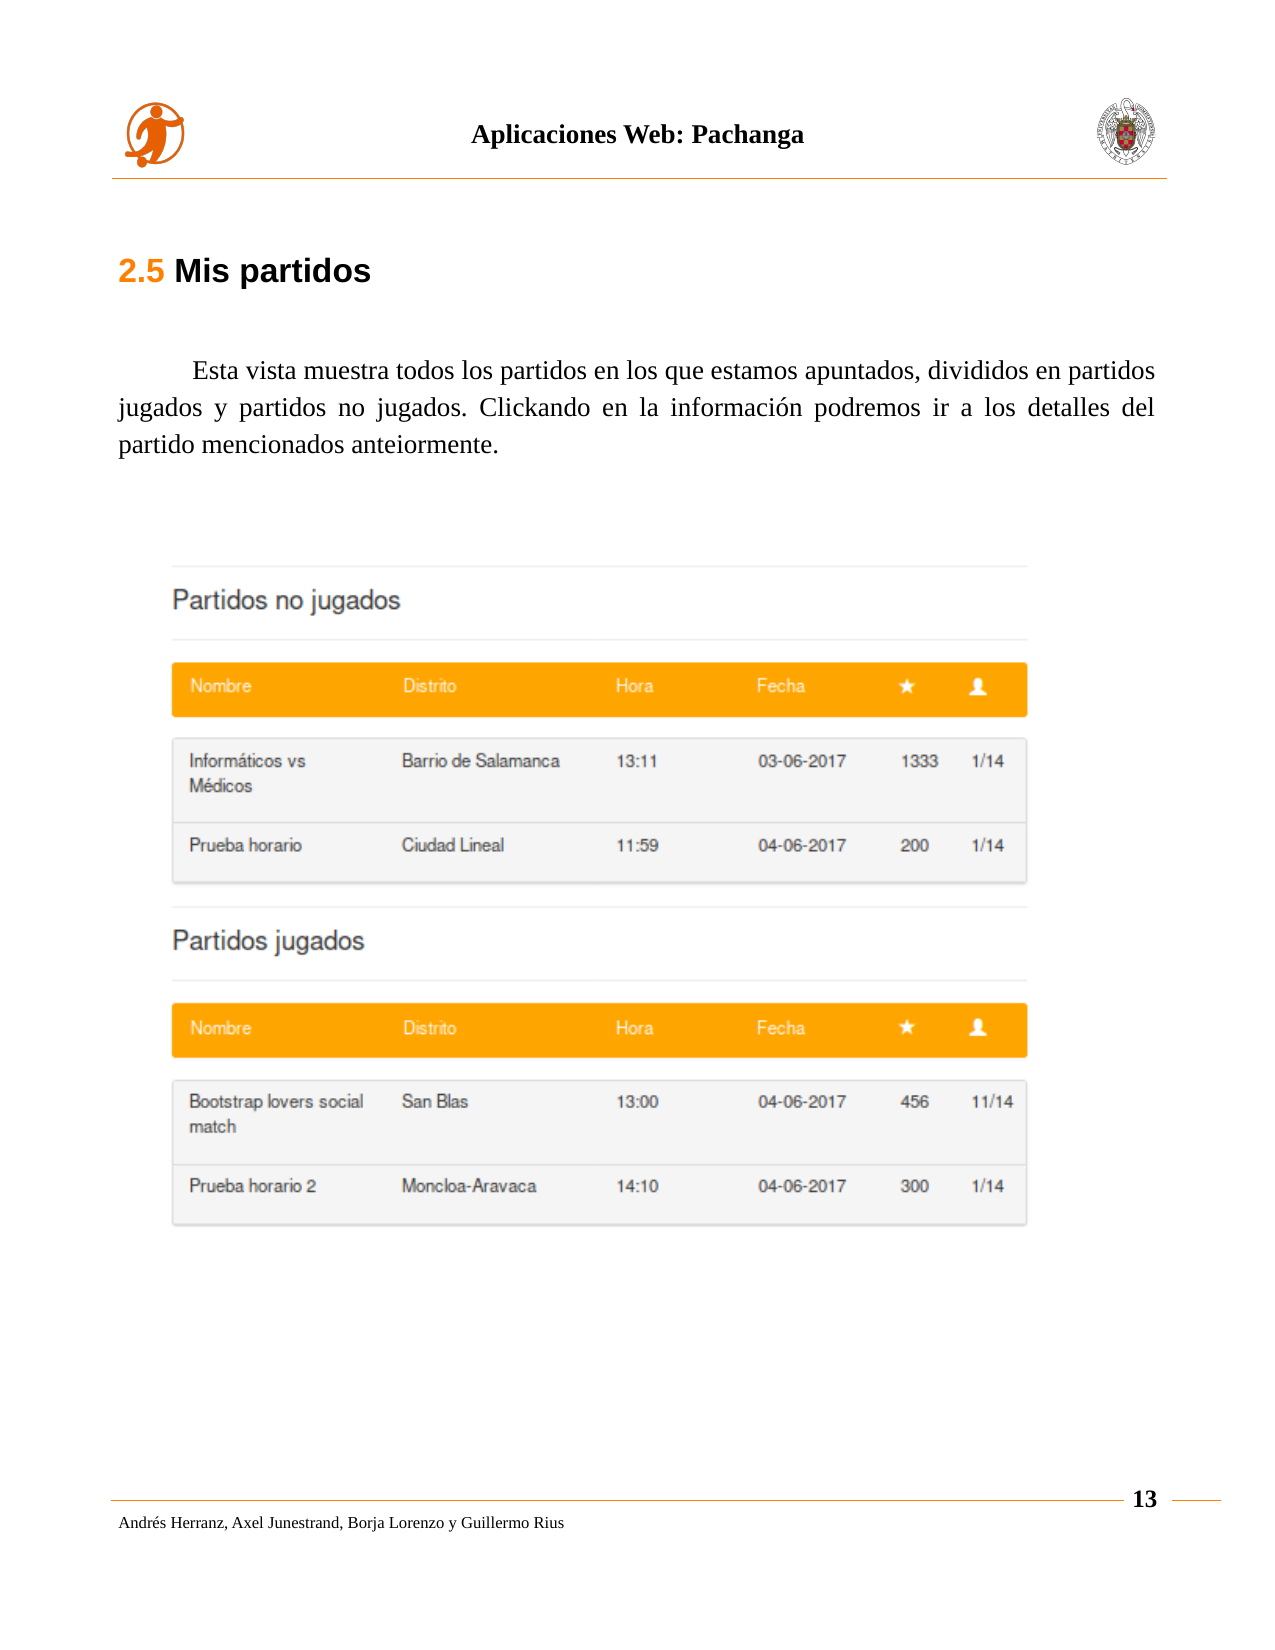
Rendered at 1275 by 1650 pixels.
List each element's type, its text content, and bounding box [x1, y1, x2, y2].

picture [118, 94, 188, 178]
subtitle 2.5 Mis partidos [118, 251, 1157, 289]
picture [155, 533, 1037, 1244]
text Esta vista muestra todos los partidos en los que estamos apuntados, divididos en partidos jugados y partidos no jugados. Clickando en la información podremos ir a los detalles del partido mencionados anteiormente. [118, 354, 1157, 459]
picture [1095, 96, 1157, 167]
